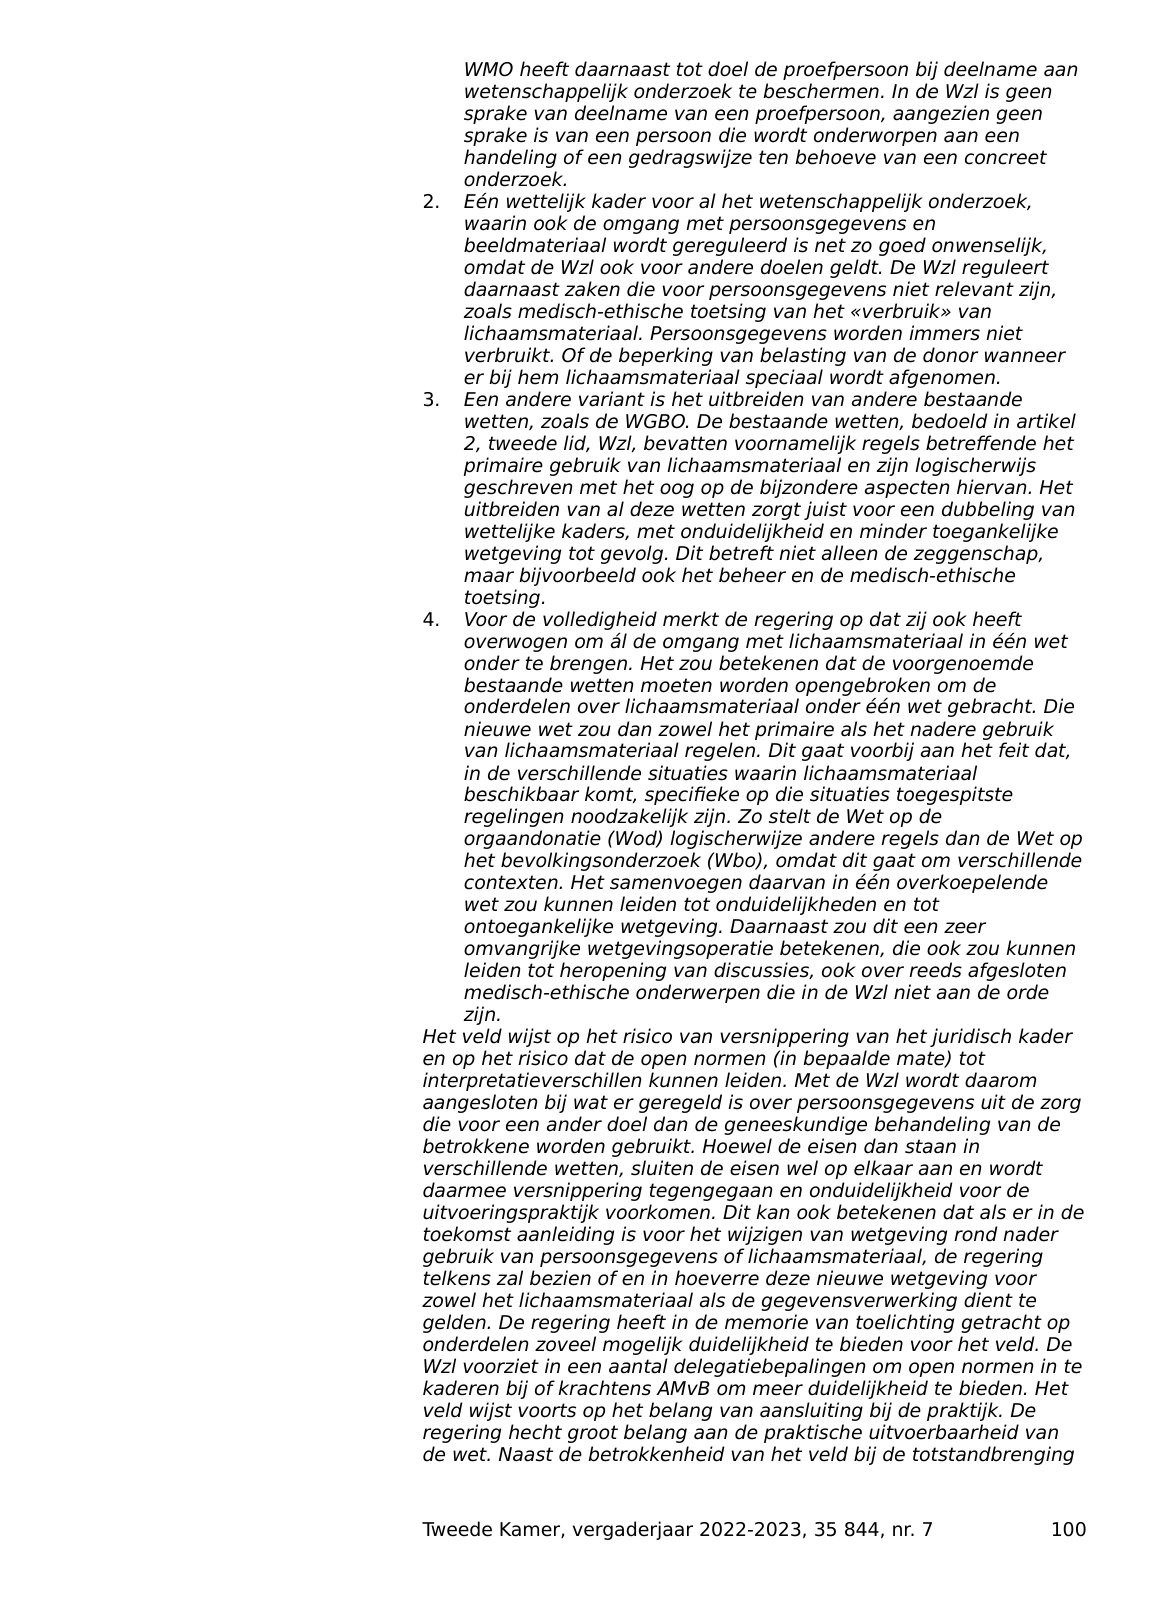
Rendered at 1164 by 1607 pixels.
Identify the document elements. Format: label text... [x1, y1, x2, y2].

text 3. Een andere variant is het uitbreiden van andere bestaande wetten, zoals de WGBO. De bestaande wetten, bedoeld in artikel 2, tweede lid, Wzl, bevatten voornamelijk regels betreffende het primaire gebruik van lichaamsmateriaal en zijn logischerwijs geschreven met het oog op de bijzondere aspecten hiervan. Het uitbreiden van al deze wetten zorgt juist voor een dubbeling van wettelijke kaders, met onduidelijkheid en minder toegankelijke wetgeving tot gevolg. Dit betreft niet alleen de zeggenschap, maar bijvoorbeeld ook het beheer en de medisch-ethische toetsing. [422, 389, 1087, 608]
text WMO heeft daarnaast tot doel de proefpersoon bij deelname aan wetenschappelijk onderzoek te beschermen. In de Wzl is geen sprake van deelname van een proefpersoon, aangezien geen sprake is van een persoon die wordt onderworpen aan een handeling of een gedragswijze ten behoeve van een concreet onderzoek. [422, 59, 1087, 191]
text 2. Eén wettelijk kader voor al het wetenschappelijk onderzoek, waarin ook de omgang met persoonsgegevens en beeldmateriaal wordt gereguleerd is net zo goed onwenselijk, omdat de Wzl ook voor andere doelen geldt. De Wzl reguleert daarnaast zaken die voor persoonsgegevens niet relevant zijn, zoals medisch-ethische toetsing van het «verbruik» van lichaamsmateriaal. Persoonsgegevens worden immers niet verbruikt. Of de beperking van belasting van de donor wanneer er bij hem lichaamsmateriaal speciaal wordt afgenomen. [422, 191, 1087, 389]
text Het veld wijst op het risico van versnippering van het juridisch kader en op het risico dat de open normen (in bepaalde mate) tot interpretatieverschillen kunnen leiden. Met de Wzl wordt daarom aangesloten bij wat er geregeld is over persoonsgegevens uit de zorg die voor een ander doel dan de geneeskundige behandeling van de betrokkene worden gebruikt. Hoewel de eisen dan staan in verschillende wetten, sluiten de eisen wel op elkaar aan en wordt daarmee versnippering tegengegaan en onduidelijkheid voor de uitvoeringspraktijk voorkomen. Dit kan ook betekenen dat als er in de toekomst aanleiding is voor het wijzigen van wetgeving rond nader gebruik van persoonsgegevens of lichaamsmateriaal, de regering telkens zal bezien of en in hoeverre deze nieuwe wetgeving voor zowel het lichaamsmateriaal als de gegevensverwerking dient te gelden. De regering heeft in de memorie van toelichting getracht op onderdelen zoveel mogelijk duidelijkheid te bieden voor het veld. De Wzl voorziet in een aantal delegatiebepalingen om open normen in te kaderen bij of krachtens AMvB om meer duidelijkheid te bieden. Het veld wijst voorts op het belang van aansluiting bij de praktijk. De regering hecht groot belang aan de praktische uitvoerbaarheid van de wet. Naast de betrokkenheid van het veld bij de totstandbrenging [422, 1026, 1087, 1466]
text 4. Voor de volledigheid merkt de regering op dat zij ook heeft overwogen om ál de omgang met lichaamsmateriaal in één wet onder te brengen. Het zou betekenen dat de voorgenoemde bestaande wetten moeten worden opengebroken om de onderdelen over lichaamsmateriaal onder één wet gebracht. Die nieuwe wet zou dan zowel het primaire als het nadere gebruik van lichaamsmateriaal regelen. Dit gaat voorbij aan het feit dat, in de verschillende situaties waarin lichaamsmateriaal beschikbaar komt, specifieke op die situaties toegespitste regelingen noodzakelijk zijn. Zo stelt de Wet op de orgaandonatie (Wod) logischerwijze andere regels dan de Wet op het bevolkingsonderzoek (Wbo), omdat dit gaat om verschillende contexten. Het samenvoegen daarvan in één overkoepelende wet zou kunnen leiden tot onduidelijkheden en tot ontoegankelijke wetgeving. Daarnaast zou dit een zeer omvangrijke wetgevingsoperatie betekenen, die ook zou kunnen leiden tot heropening van discussies, ook over reeds afgesloten medisch-ethische onderwerpen die in de Wzl niet aan de orde zijn. [422, 608, 1087, 1026]
